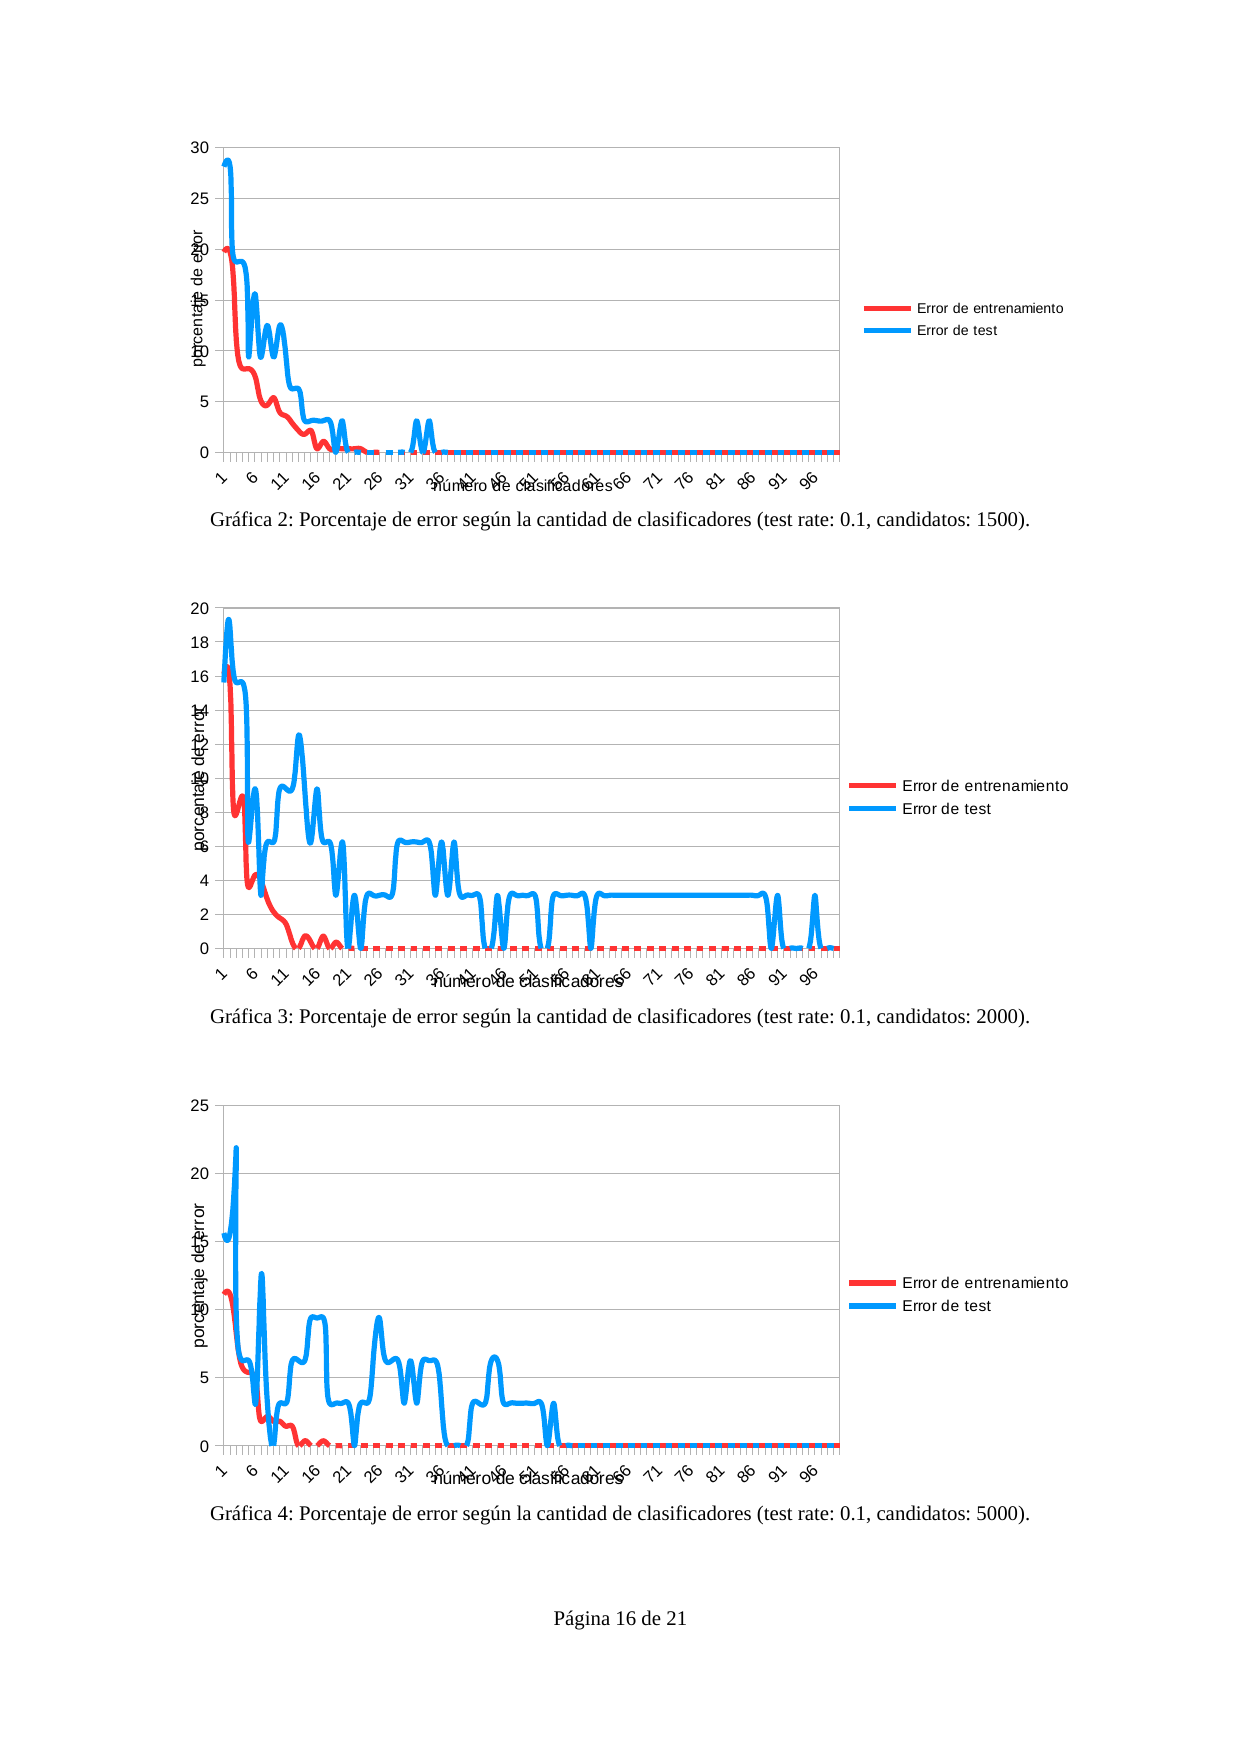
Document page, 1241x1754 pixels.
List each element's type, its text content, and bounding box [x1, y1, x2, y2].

text Gráfica 2: Porcentaje de error según la cantidad de clasificadores (test rate: 0.1, candidatos: 1500). [165, 507, 1076, 531]
text Gráfica 3: Porcentaje de error según la cantidad de clasificadores (test rate: 0.1, candidatos: 2000). [165, 1004, 1076, 1028]
text Gráfica 4: Porcentaje de error según la cantidad de clasificadores (test rate: 0.1, candidatos: 5000). [165, 1501, 1076, 1525]
